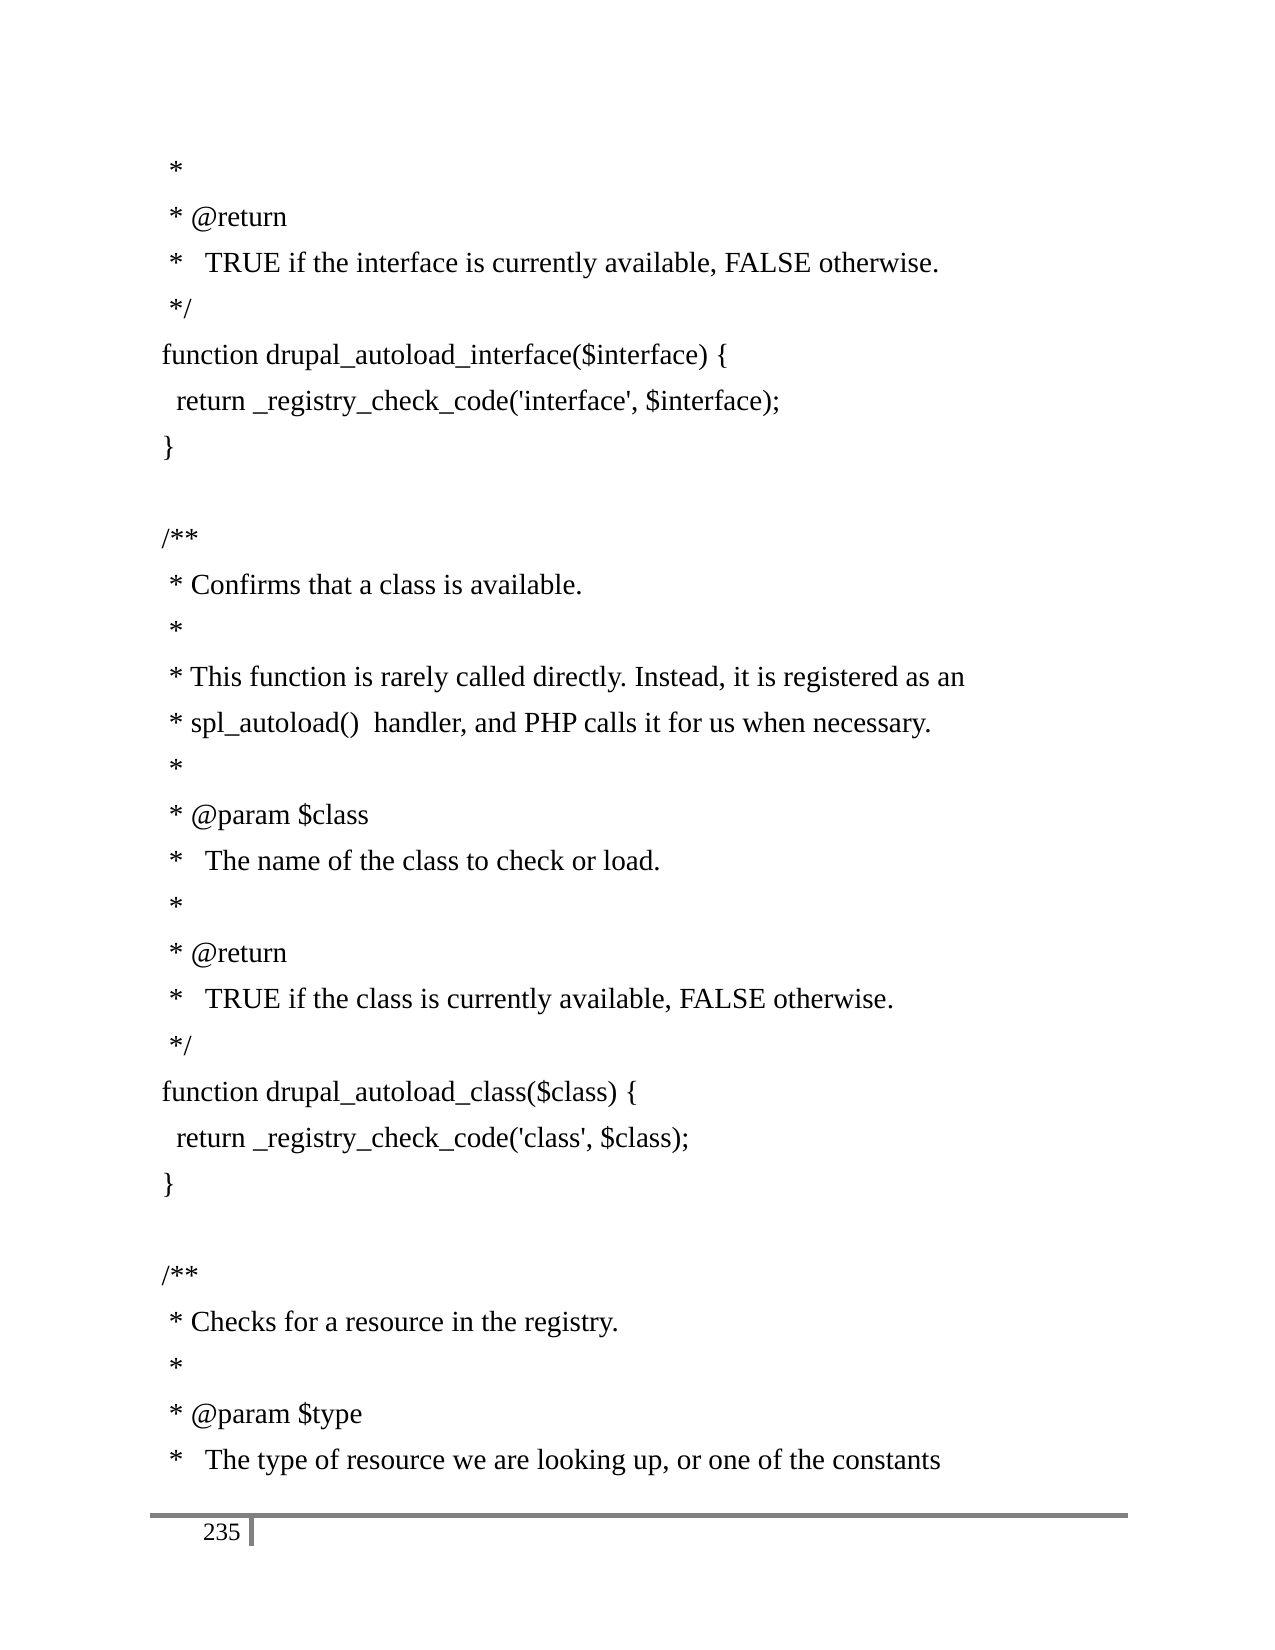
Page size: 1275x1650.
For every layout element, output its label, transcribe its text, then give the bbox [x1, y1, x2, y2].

text } [161, 1166, 1117, 1199]
text return _registry_check_code('interface', $interface); [161, 383, 1117, 417]
text * spl_autoload() handler, and PHP calls it for us when necessary. [161, 705, 1117, 739]
text /** [161, 521, 1117, 555]
text */ [161, 1028, 1117, 1061]
text * Checks for a resource in the registry. [161, 1304, 1117, 1337]
text * @param $type [161, 1396, 1117, 1429]
text * TRUE if the class is currently available, FALSE otherwise. [161, 982, 1117, 1015]
text * Confirms that a class is available. [161, 567, 1117, 601]
text * The name of the class to check or load. [161, 843, 1117, 877]
text function drupal_autoload_class($class) { [161, 1074, 1117, 1107]
text * TRUE if the interface is currently available, FALSE otherwise. [161, 245, 1117, 278]
text * [161, 889, 1117, 923]
text * @return [161, 936, 1117, 969]
text * [161, 153, 1117, 186]
text function drupal_autoload_interface($interface) { [161, 337, 1117, 371]
text * [161, 751, 1117, 785]
text * This function is rarely called directly. Instead, it is registered as an [161, 659, 1117, 693]
text /** [161, 1258, 1117, 1291]
text * @return [161, 199, 1117, 232]
text return _registry_check_code('class', $class); [161, 1120, 1117, 1153]
text } [161, 429, 1117, 463]
text * The type of resource we are looking up, or one of the constants [161, 1442, 1117, 1476]
text * [161, 1350, 1117, 1383]
text */ [161, 291, 1117, 324]
text * [161, 613, 1117, 647]
text * @param $class [161, 797, 1117, 831]
